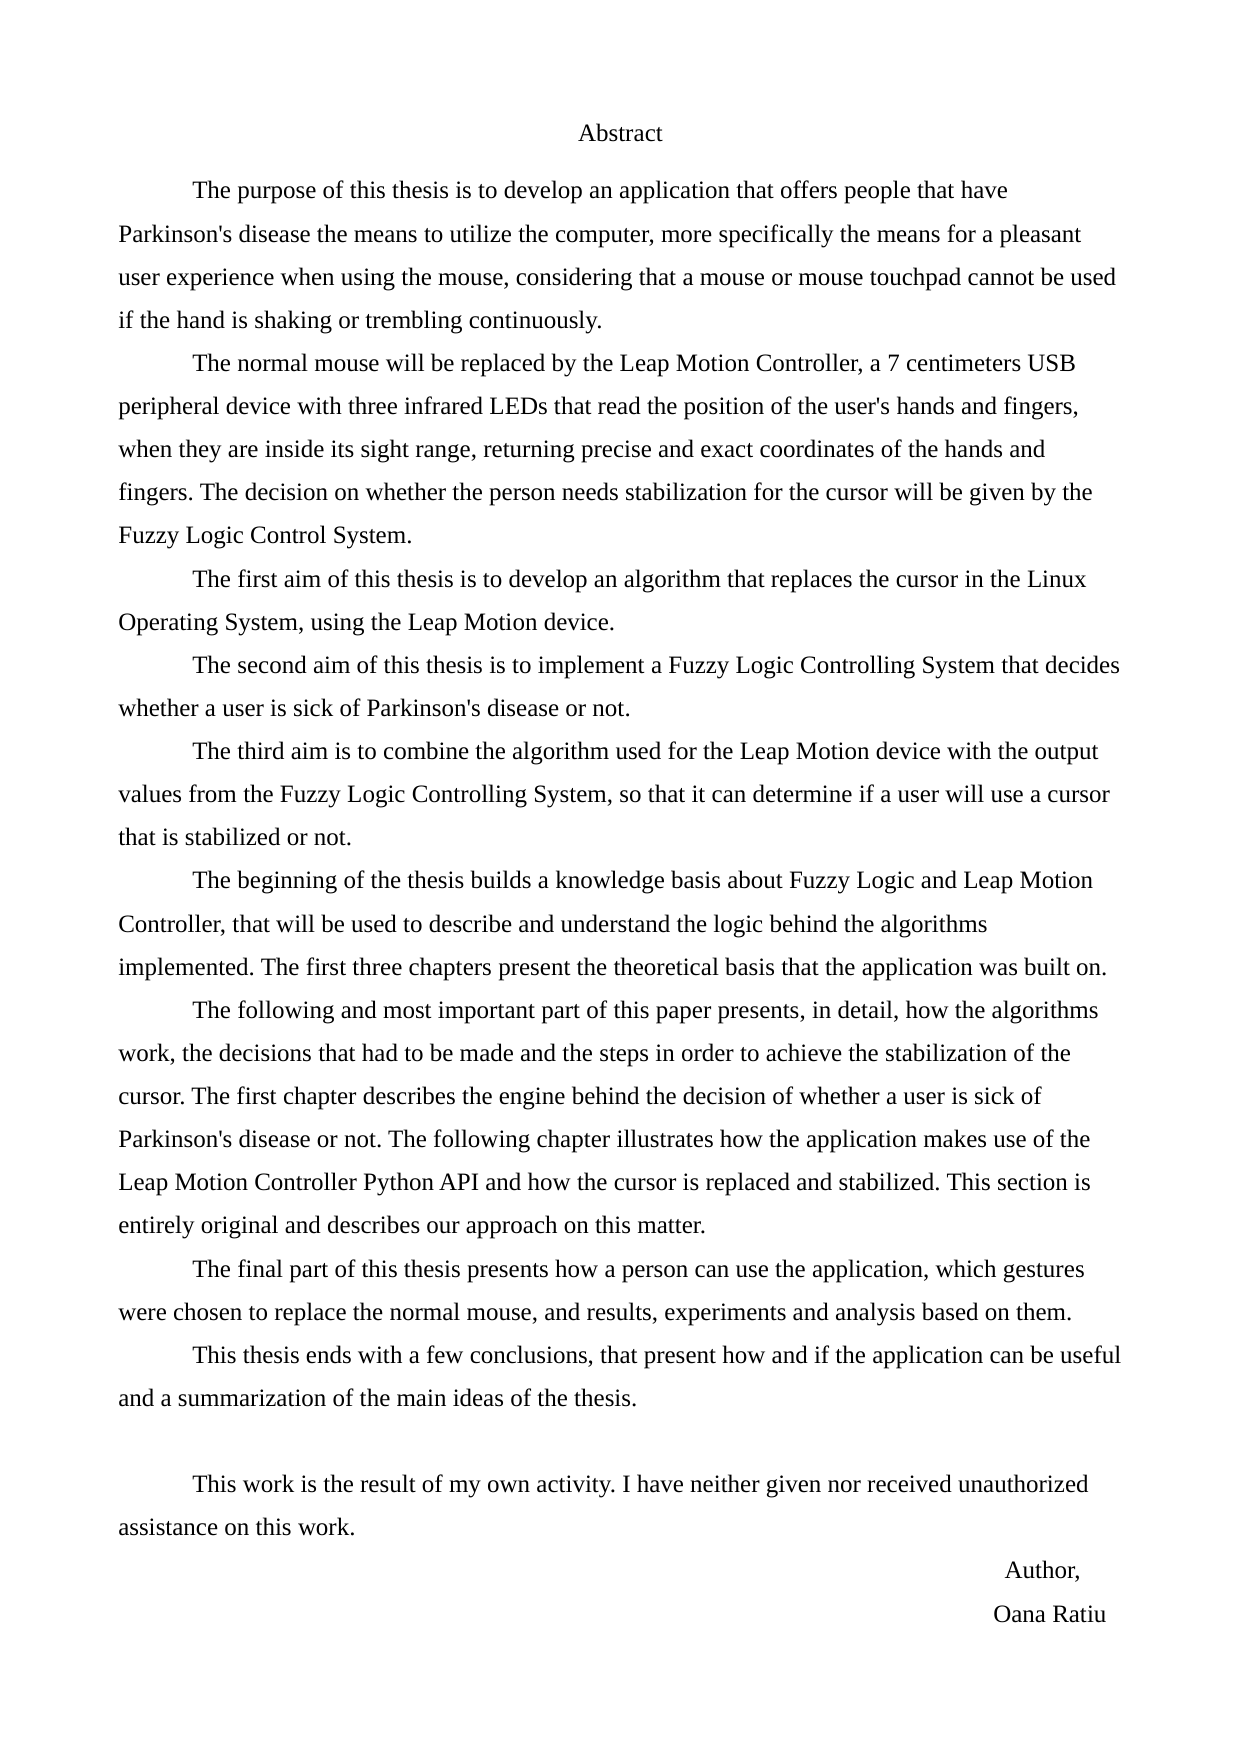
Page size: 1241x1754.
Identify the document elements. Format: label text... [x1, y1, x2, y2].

text The second aim of this thesis is to implement a Fuzzy Logic Controlling System that decides whether a user is sick of Parkinson's disease or not. [118, 650, 1122, 722]
text The purpose of this thesis is to develop an application that offers people that have Parkinson's disease the means to utilize the computer, more specifically the means for a pleasant user experience when using the mouse, considering that a mouse or mouse touchpad cannot be used if the hand is shaking or trembling continuously. [118, 176, 1122, 334]
text The final part of this thesis presents how a person can use the application, which gestures were chosen to replace the normal mouse, and results, experiments and analysis based on them. [118, 1254, 1122, 1326]
text The beginning of the thesis builds a knowledge basis about Fuzzy Logic and Leap Motion Controller, that will be used to describe and understand the logic behind the algorithms implemented. The first three chapters present the theoretical basis that the application was built on. [118, 866, 1122, 981]
text Author, [118, 1556, 1122, 1584]
text The normal mouse will be replaced by the Leap Motion Controller, a 7 centimeters USB peripheral device with three infrared LEDs that read the position of the user's hands and fingers, when they are inside its sight range, returning precise and exact coordinates of the hands and fingers. The decision on whether the person needs stabilization for the cursor will be given by the Fuzzy Logic Control System. [118, 348, 1122, 549]
text The following and most important part of this paper presents, in detail, how the algorithms work, the decisions that had to be made and the steps in order to achieve the stabilization of the cursor. The first chapter describes the engine behind the decision of whether a user is sick of Parkinson's disease or not. The following chapter illustrates how the application makes use of the Leap Motion Controller Python API and how the cursor is replaced and stabilized. This section is entirely original and describes our approach on this matter. [118, 995, 1122, 1239]
text assistance on this work. [118, 1512, 1122, 1541]
text This work is the result of my own activity. I have neither given nor received unauthorized [118, 1469, 1122, 1498]
text Oana Ratiu [118, 1599, 1122, 1627]
text Abstract [118, 118, 1122, 147]
text The first aim of this thesis is to develop an algorithm that replaces the cursor in the Linux Operating System, using the Leap Motion device. [118, 564, 1122, 636]
text This thesis ends with a few conclusions, that present how and if the application can be useful and a summarization of the main ideas of the thesis. [118, 1340, 1122, 1412]
text The third aim is to combine the algorithm used for the Leap Motion device with the output values from the Fuzzy Logic Controlling System, so that it can determine if a user will use a cursor that is stabilized or not. [118, 736, 1122, 851]
